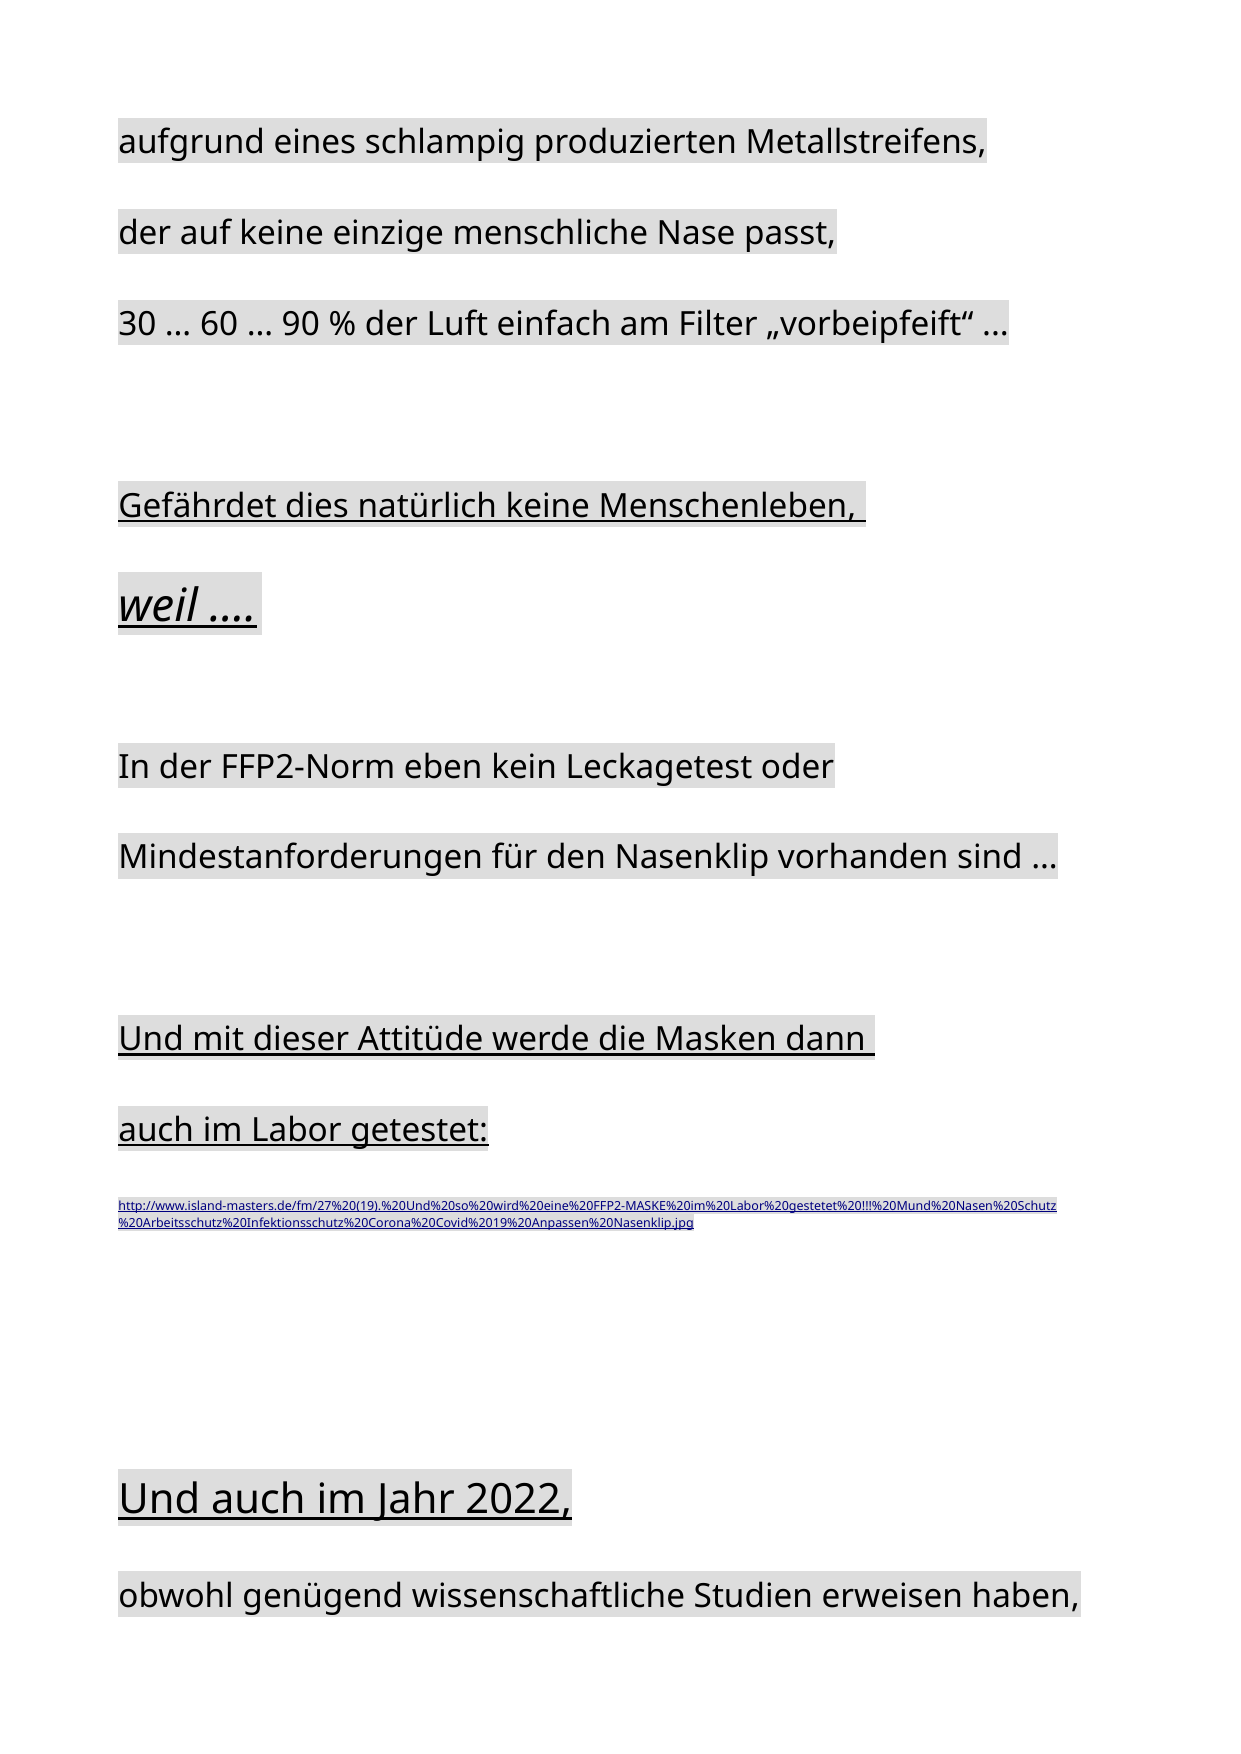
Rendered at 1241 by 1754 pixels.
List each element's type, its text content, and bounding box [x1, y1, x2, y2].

text 30 … 60 … 90 % der Luft einfach am Filter „vorbeipfeift“ ... [118, 300, 1122, 345]
text Mindestanforderungen für den Nasenklip vorhanden sind … [118, 833, 1122, 879]
text Und mit dieser Attitüde werde die Masken dann [118, 1015, 1122, 1060]
text In der FFP2-Norm eben kein Leckagetest oder [118, 742, 1122, 788]
text weil …. [118, 572, 1122, 635]
text Und auch im Jahr 2022, [118, 1469, 1122, 1526]
text obwohl genügend wissenschaftliche Studien erweisen haben, [118, 1571, 1122, 1617]
text aufgrund eines schlampig produzierten Metallstreifens, [118, 118, 1122, 163]
text Gefährdet dies natürlich keine Menschenleben, [118, 481, 1122, 527]
text der auf keine einzige menschliche Nase passt, [118, 209, 1122, 254]
text auch im Labor getestet: [118, 1106, 1122, 1151]
text http://www.island-masters.de/fm/27%20(19).%20Und%20so%20wird%20eine%20FFP2-MASKE%20im%20Labor%20gestetet%20!!!%20Mund%20Nasen%20Schutz%20Arbeitsschutz%20Infektionsschutz%20Corona%20Covid%2019%20Anpassen%20Nasenklip.jpg [118, 1197, 1122, 1231]
